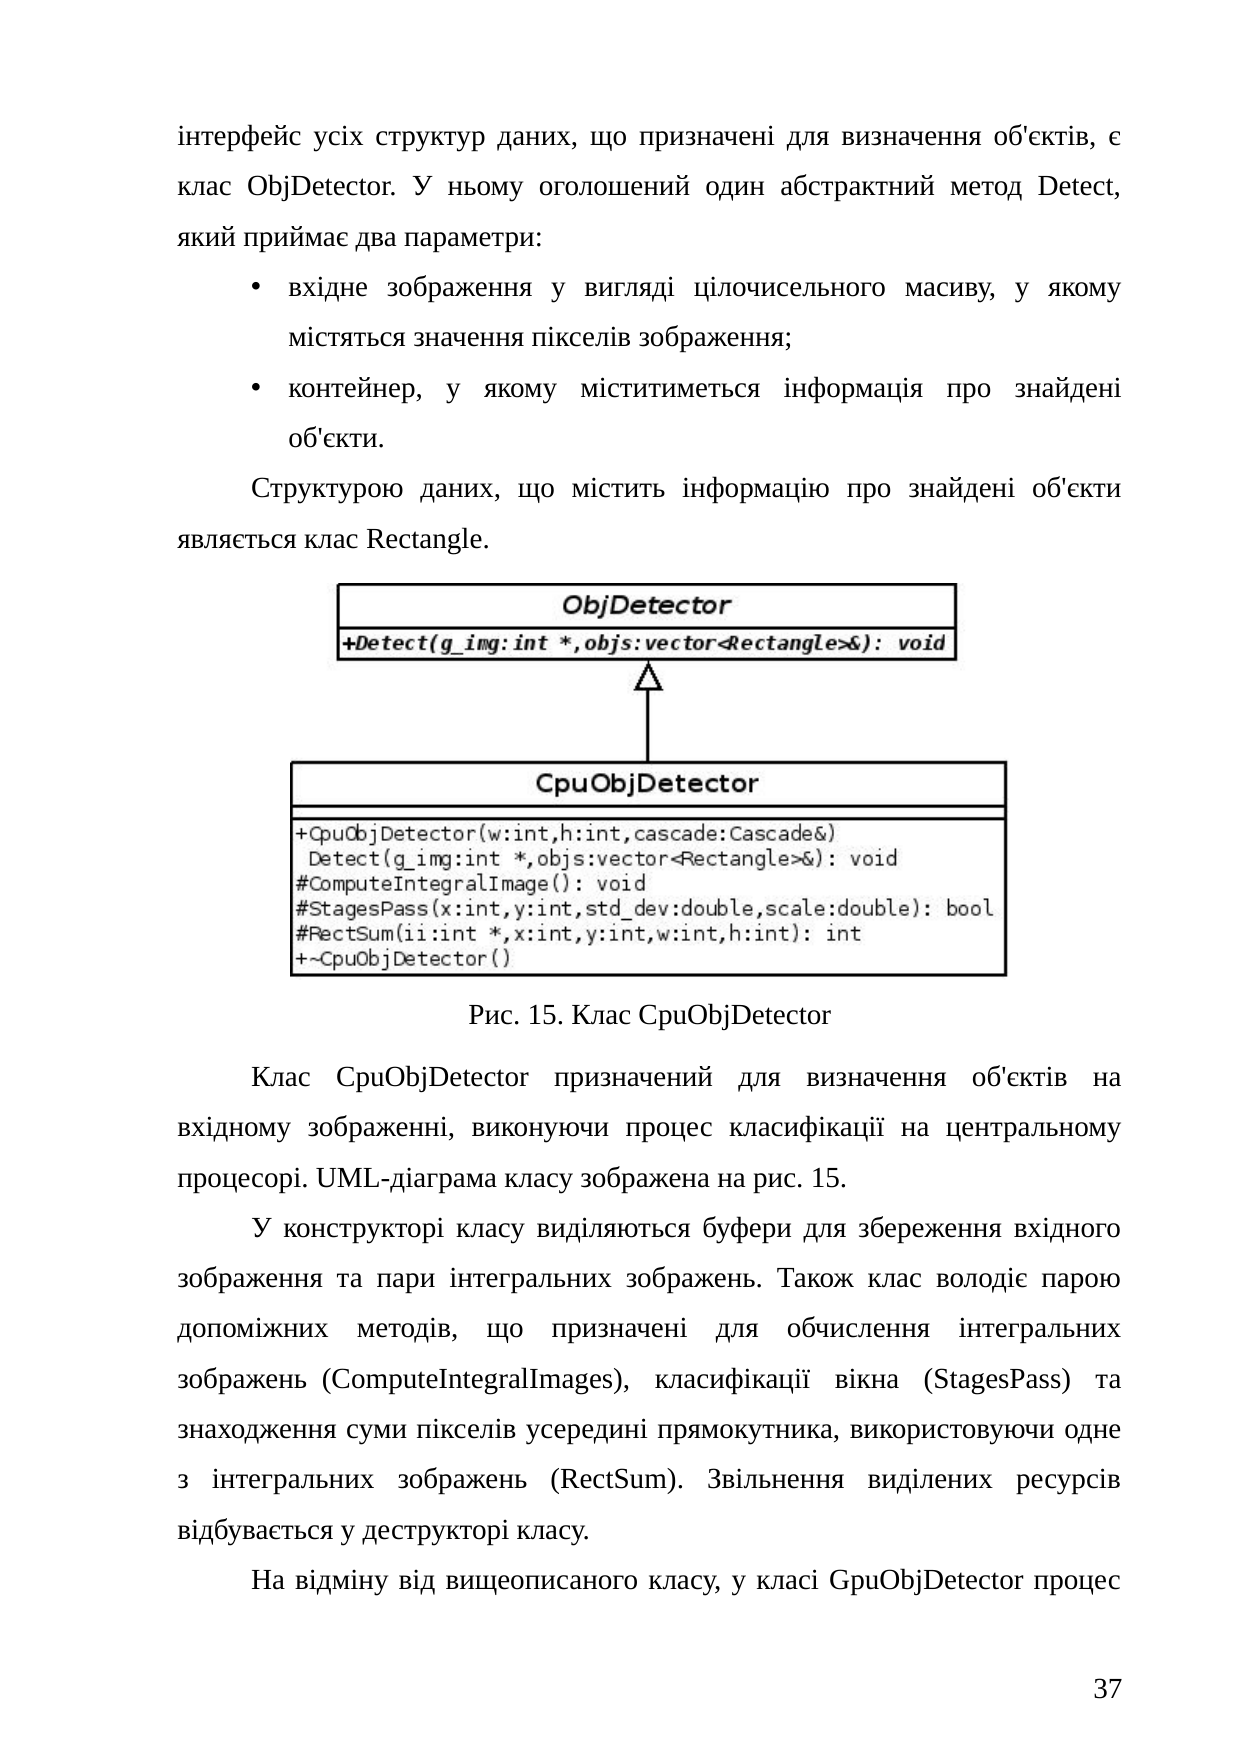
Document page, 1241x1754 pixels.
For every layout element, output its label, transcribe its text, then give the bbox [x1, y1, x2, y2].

text На відміну від вищеописаного класу, у класі GpuObjDetector процес [177, 1562, 1122, 1596]
text Клас CpuObjDetector призначений для визначення об'єктів на вхідному зображенні, виконуючи процес класифікації на центральному процесорі. UML-діаграма класу зображена на рис. 15. [177, 1059, 1122, 1193]
picture [290, 583, 1009, 980]
text У конструкторі класу виділяються буфери для збереження вхідного зображення та пари інтегральних зображень. Також клас володіє парою допоміжних методів, що призначені для обчислення інтегральних зображень (ComputeIntegralImages), класифікації вікна (StagesPass) та знаходження суми пікселів усередині прямокутника, використовуючи одне з інтегральних зображень (RectSum). Звільнення виділених ресурсів відбувається у деструкторі класу. [177, 1210, 1122, 1545]
text Рис. 15. Клас CpuObjDetector [177, 997, 1122, 1030]
list контейнер, у якому міститиметься інформація про знайдені об'єкти. [251, 370, 1122, 454]
list вхідне зображення у вигляді цілочисельного масиву, у якому містяться значення пікселів зображення; [251, 269, 1122, 353]
text Структурою даних, що містить інформацію про знайдені об'єкти являється клас Rectangle. [177, 471, 1122, 554]
text інтерфейс усіх структур даних, що призначені для визначення об'єктів, є клас ObjDetector. У ньому оголошений один абстрактний метод Detect, який приймає два параметри: [177, 118, 1122, 252]
